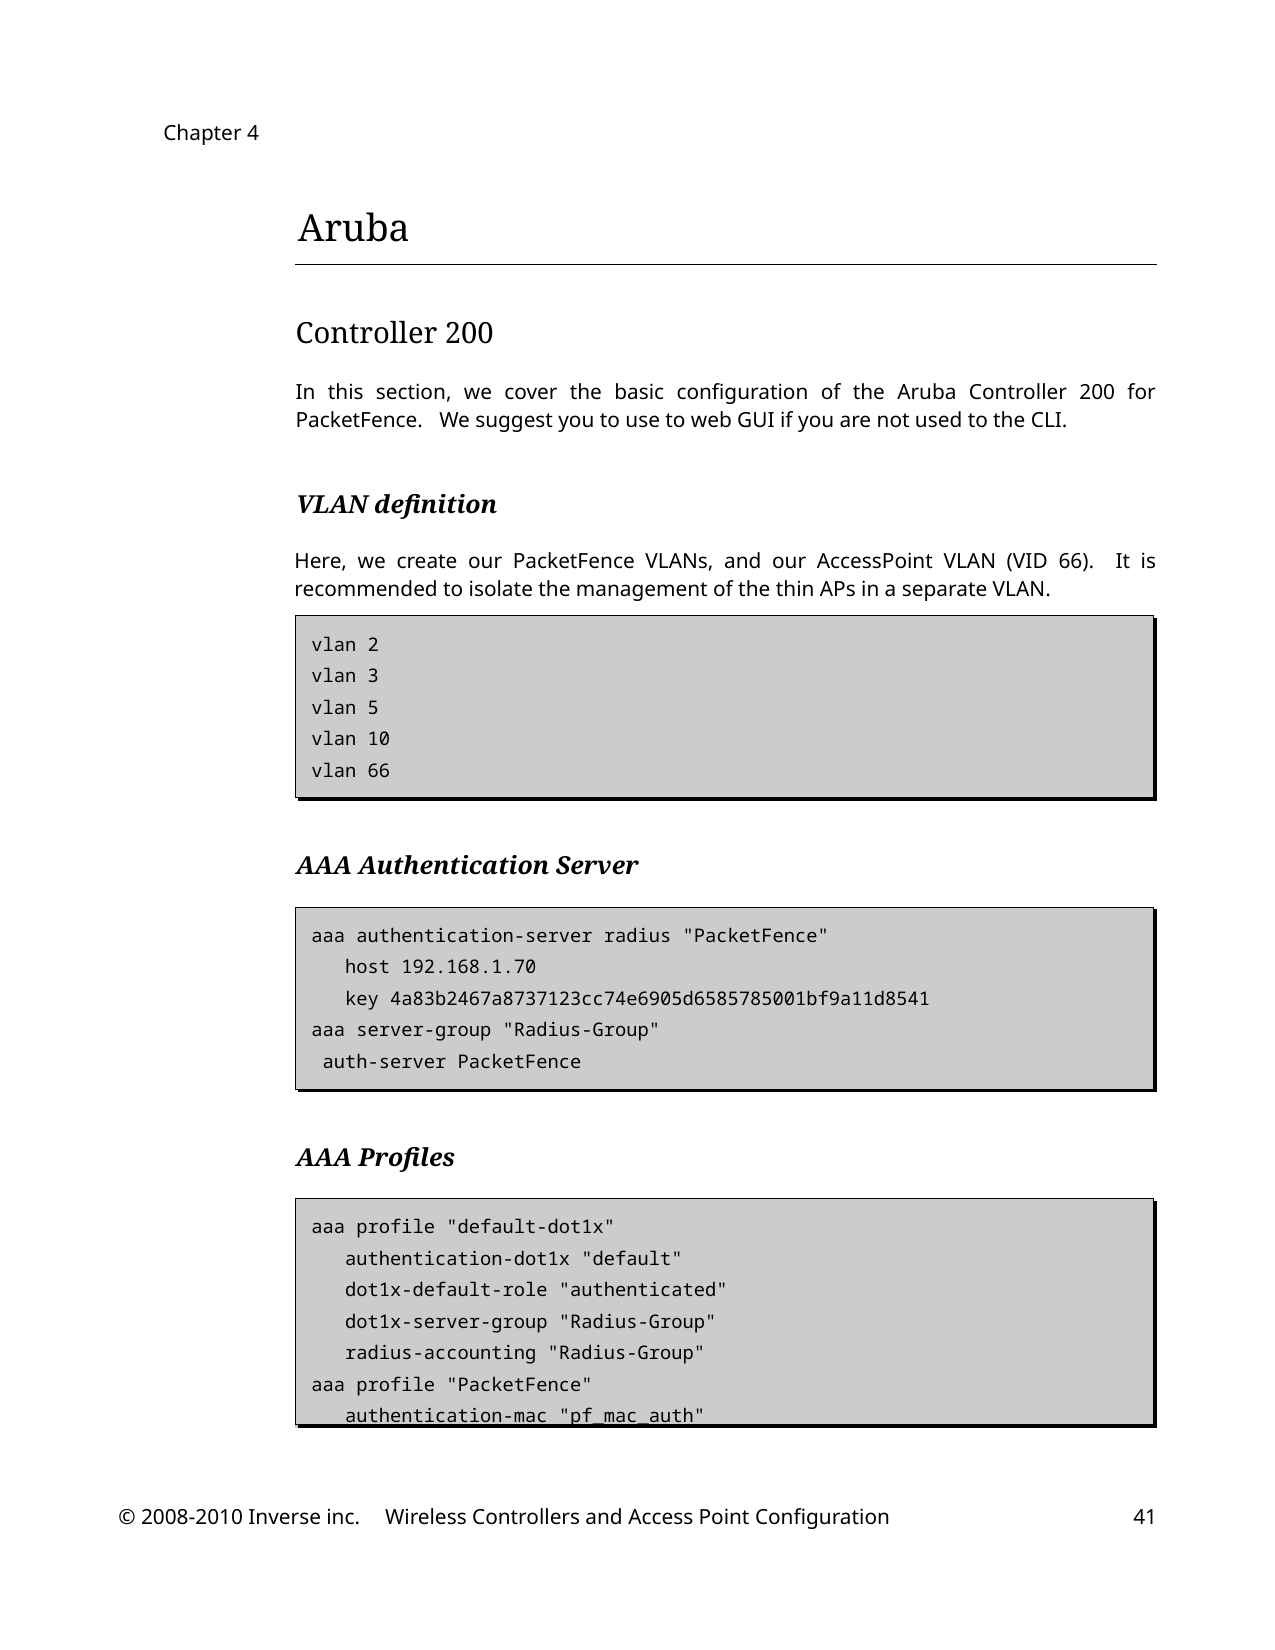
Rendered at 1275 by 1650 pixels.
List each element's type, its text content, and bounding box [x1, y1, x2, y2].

text In this section, we cover the basic configuration of the Aruba Controller 200 for PacketFence. We suggest you to use to web GUI if you are not used to the CLI. [295, 377, 1157, 434]
subtitle VLAN definition [258, 487, 1157, 521]
subtitle Controller 200 [295, 312, 1157, 352]
text aaa authentication-server radius "PacketFence" [296, 908, 1153, 938]
text vlan 5 [296, 678, 1153, 709]
text authentication-mac "pf_mac_auth" [296, 1387, 1153, 1424]
subtitle Aruba [295, 201, 1157, 264]
subtitle AAA Authentication Server [258, 848, 1157, 882]
text aaa profile "default-dot1x" [296, 1199, 1153, 1229]
text aaa server-group "Radius-Group" [296, 1001, 1153, 1032]
text dot1x-default-role "authenticated" [296, 1261, 1153, 1292]
text Here, we create our PacketFence VLANs, and our AccessPoint VLAN (VID 66). It is recommended to isolate the management of the thin APs in a separate VLAN. [294, 546, 1157, 603]
text vlan 2 [296, 616, 1153, 647]
subtitle AAA Profiles [258, 1139, 1157, 1173]
text host 192.168.1.70 [296, 938, 1153, 969]
text vlan 10 [296, 709, 1153, 741]
text key 4a83b2467a8737123cc74e6905d6585785001bf9a11d8541 [296, 969, 1153, 1001]
text radius-accounting "Radius-Group" [296, 1324, 1153, 1355]
text aaa profile "PacketFence" [296, 1355, 1153, 1387]
text vlan 66 [296, 741, 1153, 797]
text auth-server PacketFence [296, 1032, 1153, 1089]
text dot1x-server-group "Radius-Group" [296, 1292, 1153, 1324]
text authentication-dot1x "default" [296, 1229, 1153, 1261]
text vlan 3 [296, 647, 1153, 678]
